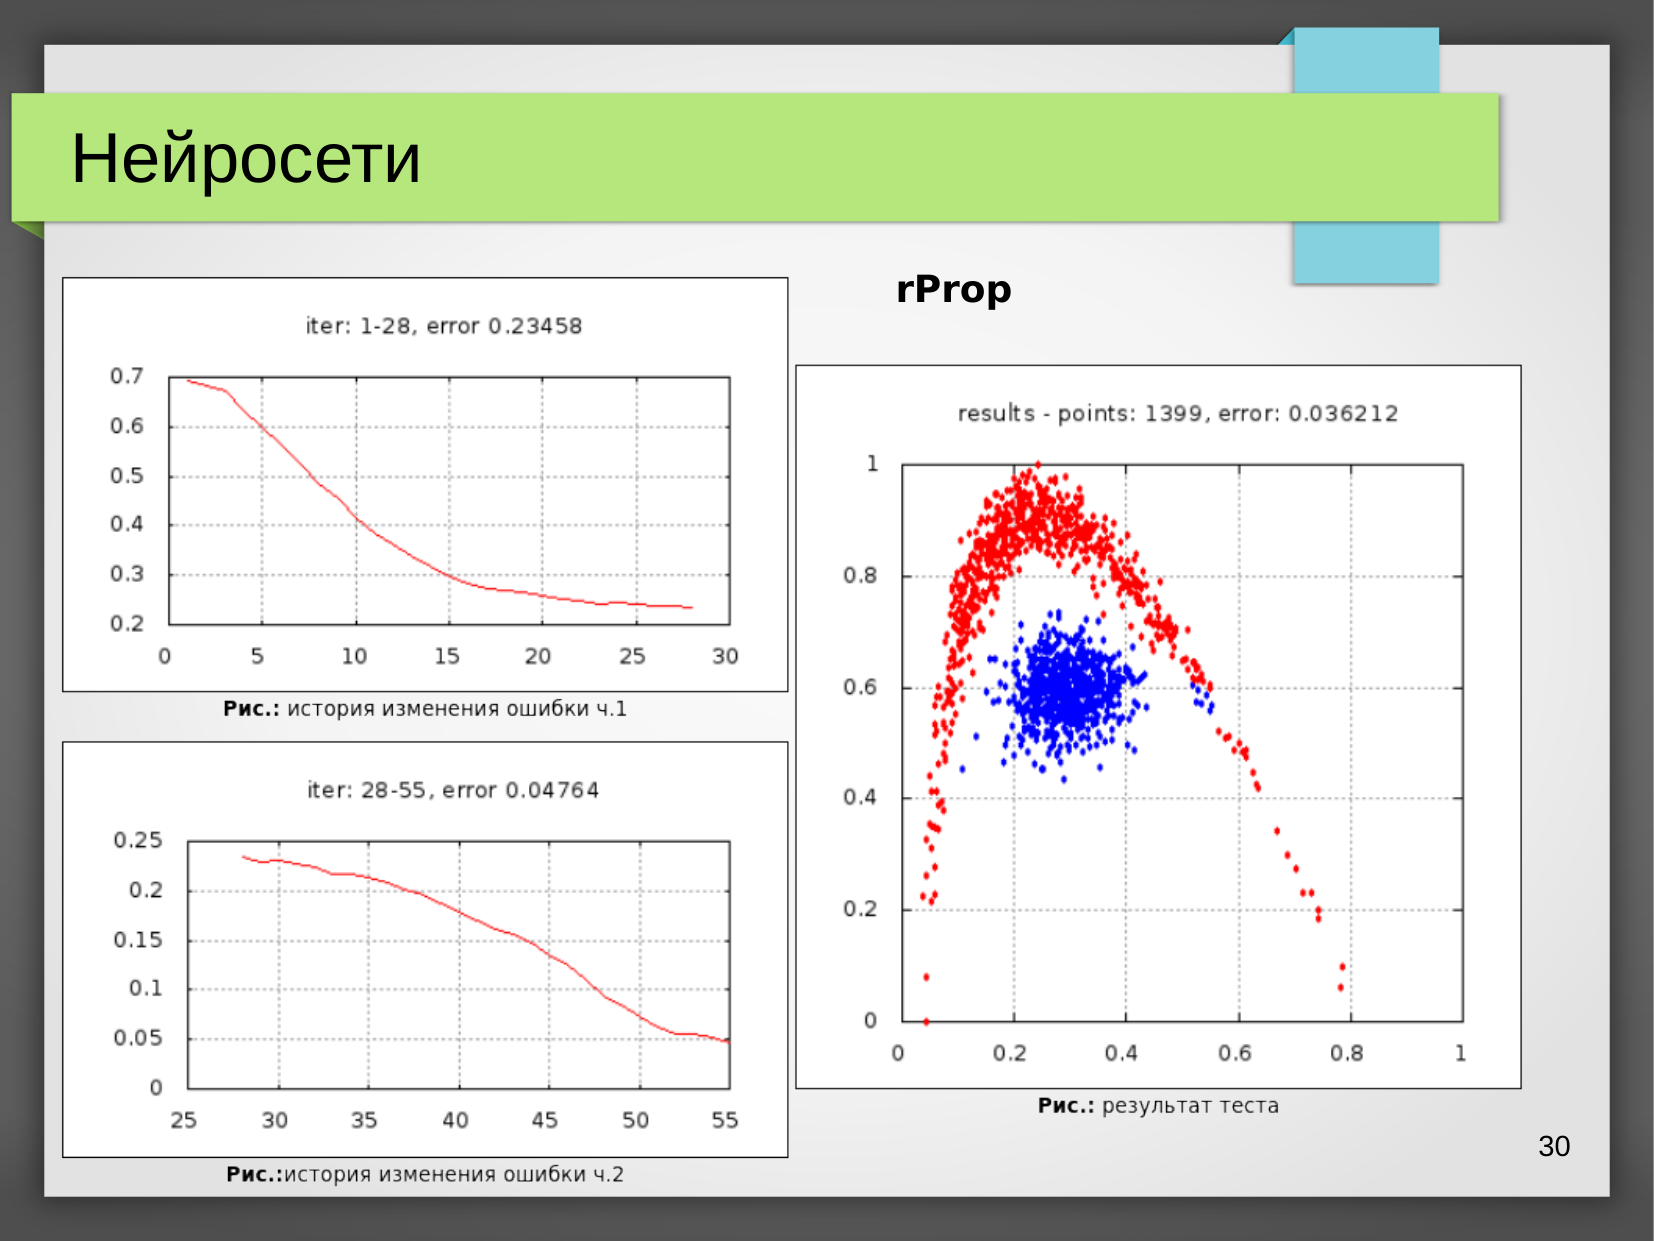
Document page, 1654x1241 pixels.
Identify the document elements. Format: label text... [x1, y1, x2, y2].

title Нейросети [70, 118, 1205, 199]
text_box rProp [880, 260, 1028, 319]
picture [0, 0, 1654, 1241]
